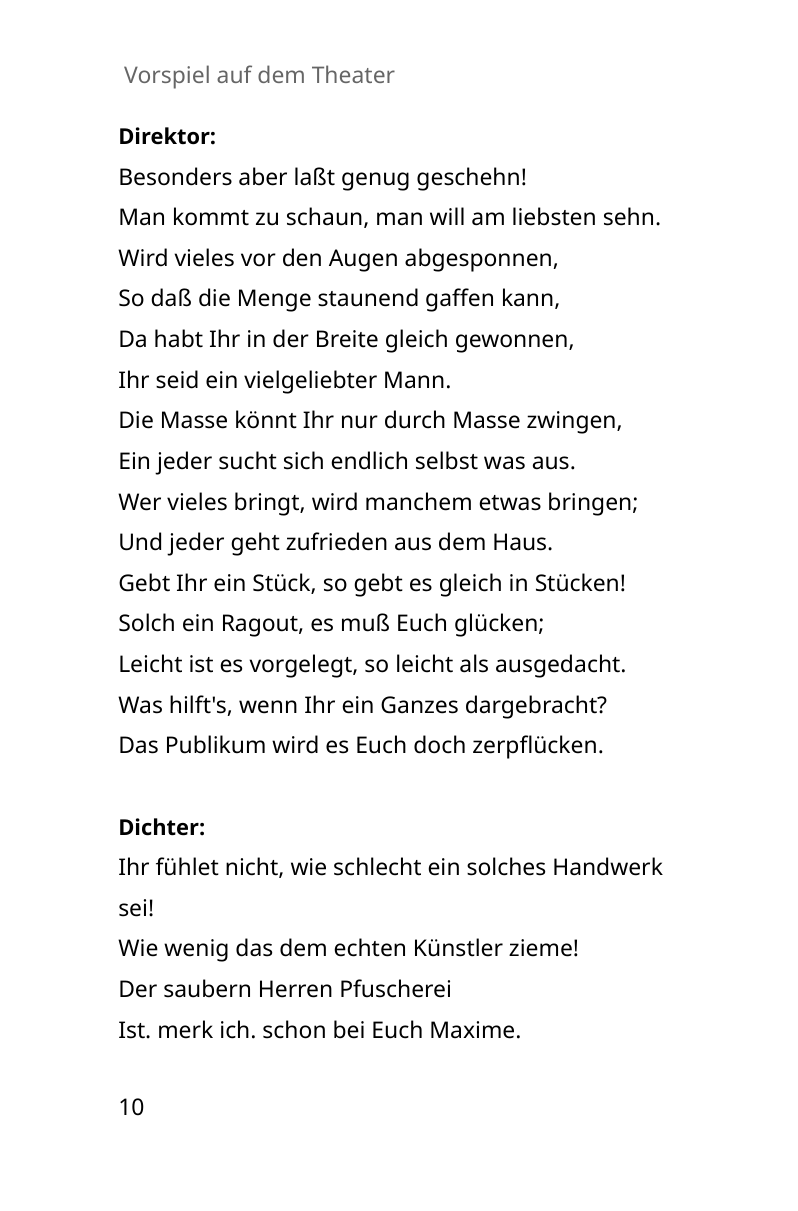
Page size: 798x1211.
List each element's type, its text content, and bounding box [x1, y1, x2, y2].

text Direktor: Besonders aber laßt genug geschehn! Man kommt zu schaun, man will am liebsten sehn. Wird vieles vor den Augen abgesponnen, So daß die Menge staunend gaffen kann, Da habt Ihr in der Breite gleich gewonnen, Ihr seid ein vielgeliebter Mann. Die Masse könnt Ihr nur durch Masse zwingen, Ein jeder sucht sich endlich selbst was aus. Wer vieles bringt, wird manchem etwas bringen; Und jeder geht zufrieden aus dem Haus. Gebt Ihr ein Stück, so gebt es gleich in Stücken! Solch ein Ragout, es muß Euch glücken; Leicht ist es vorgelegt, so leicht als ausgedacht. Was hilft's, wenn Ihr ein Ganzes dargebracht? Das Publikum wird es Euch doch zerpflücken. [118, 120, 679, 760]
text Dichter: Ihr fühlet nicht, wie schlecht ein solches Handwerk sei! Wie wenig das dem echten Künstler zieme! Der saubern Herren Pfuscherei Ist. merk ich. schon bei Euch Maxime. [118, 787, 679, 1045]
